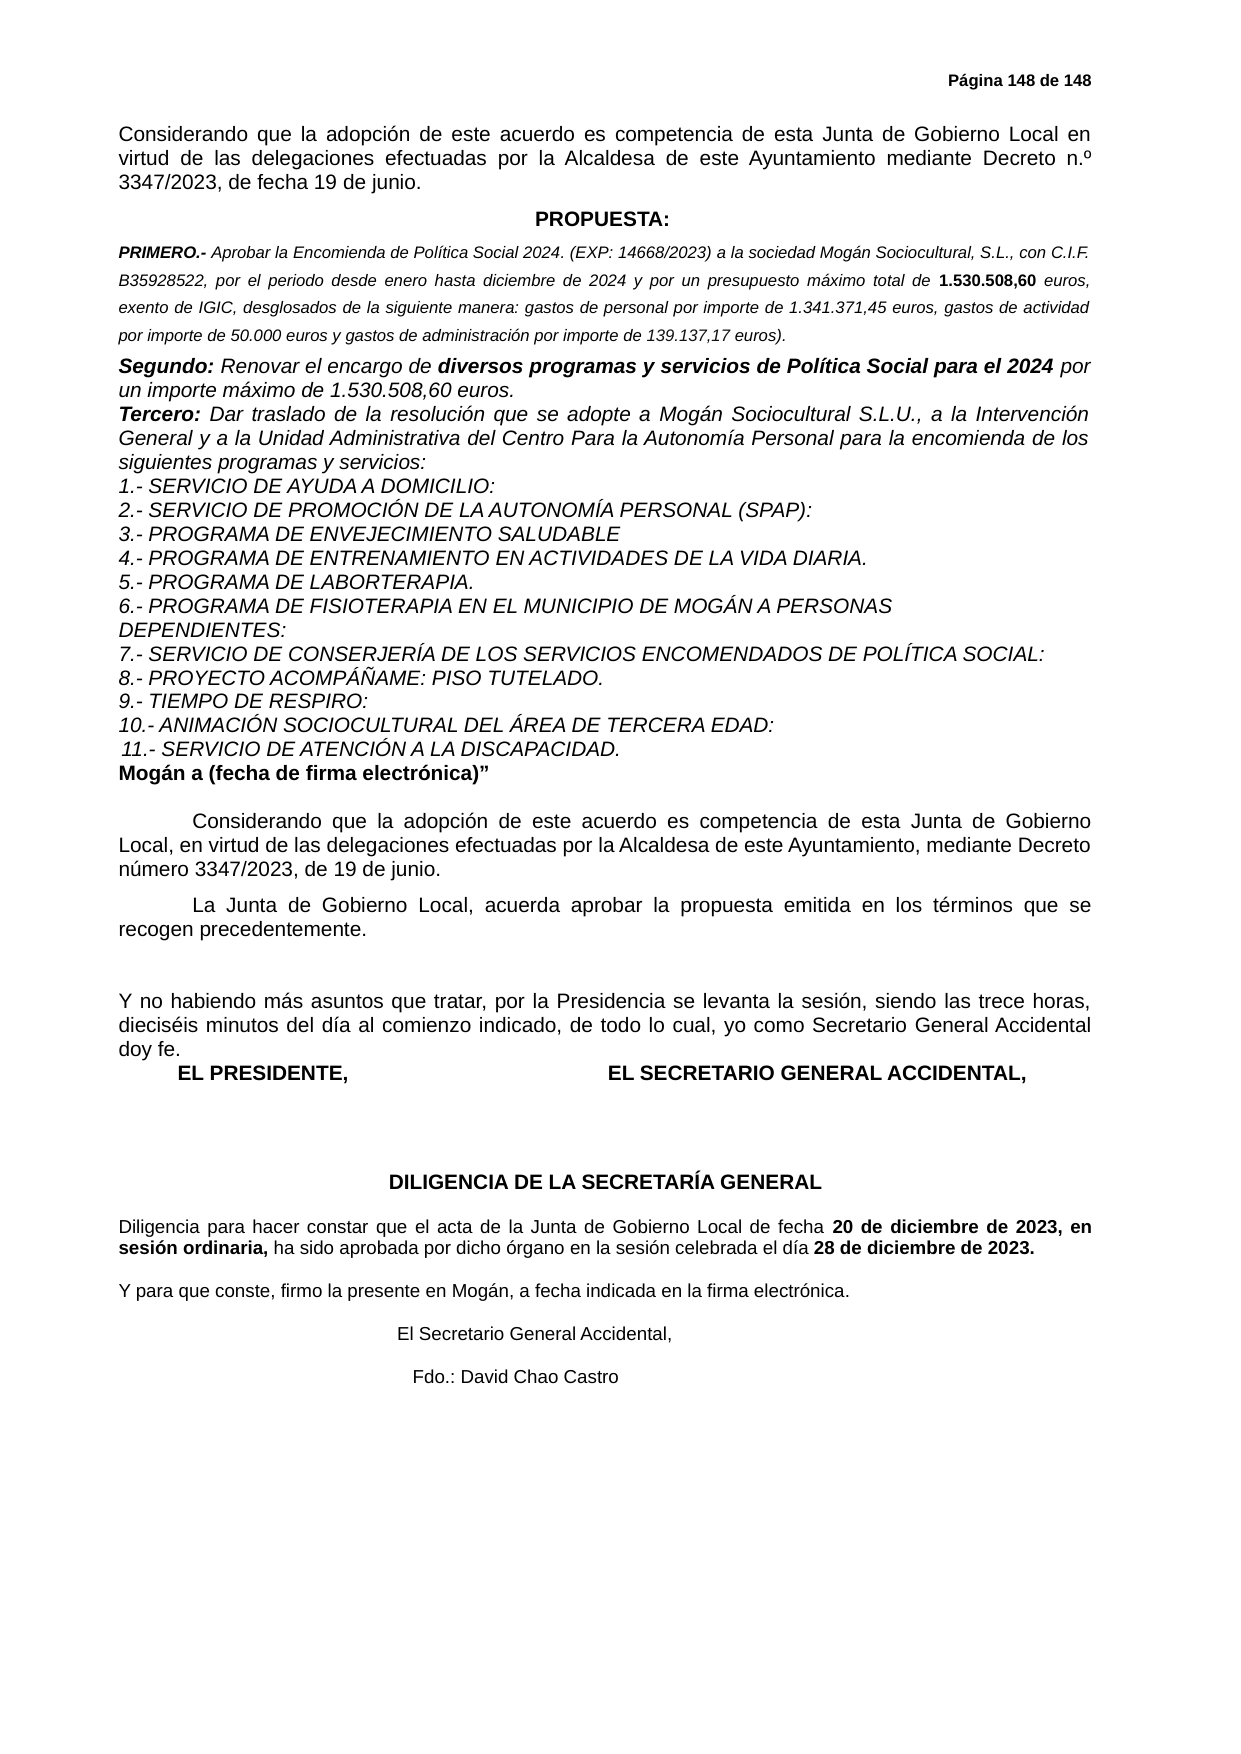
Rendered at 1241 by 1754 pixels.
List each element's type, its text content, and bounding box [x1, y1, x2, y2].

text PROPUESTA: [118, 206, 1092, 230]
text Considerando que la adopción de este acuerdo es competencia de esta Junta de Gobierno Local, en virtud de las delegaciones efectuadas por la Alcaldesa de este Ayuntamiento, mediante Decreto número 3347/2023, de 19 de junio. [118, 809, 1092, 881]
text 5.- PROGRAMA DE LABORTERAPIA. [118, 569, 1092, 593]
text 6.- PROGRAMA DE FISIOTERAPIA EN EL MUNICIPIO DE MOGÁN A PERSONAS [118, 593, 1092, 617]
text 10.- ANIMACIÓN SOCIOCULTURAL DEL ÁREA DE TERCERA EDAD: [118, 713, 1092, 737]
text Considerando que la adopción de este acuerdo es competencia de esta Junta de Gobierno Local en virtud de las delegaciones efectuadas por la Alcaldesa de este Ayuntamiento mediante Decreto n.º 3347/2023, de fecha 19 de junio. [118, 122, 1092, 194]
text DEPENDIENTES: [118, 617, 1092, 641]
text 11.- SERVICIO DE ATENCIÓN A LA DISCAPACIDAD. [121, 737, 1092, 761]
text EL PRESIDENTE, EL SECRETARIO GENERAL ACCIDENTAL, [118, 1061, 1092, 1085]
text Mogán a (fecha de firma electrónica)” [118, 761, 1092, 785]
text PRIMERO.- Aprobar la Encomienda de Política Social 2024. (EXP: 14668/2023) a la sociedad Mogán Sociocultural, S.L., con C.I.F. B35928522, por el periodo desde enero hasta diciembre de 2024 y por un presupuesto máximo total de 1.530.508,60 euros, exento de IGIC, desglosados de la siguiente manera: gastos de personal por importe de 1.341.371,45 euros, gastos de actividad por importe de 50.000 euros y gastos de administración por importe de 139.137,17 euros). [118, 243, 1092, 354]
text 2.- SERVICIO DE PROMOCIÓN DE LA AUTONOMÍA PERSONAL (SPAP): [118, 498, 1092, 522]
text DILIGENCIA DE LA SECRETARÍA GENERAL [118, 1170, 1092, 1194]
text 4.- PROGRAMA DE ENTRENAMIENTO EN ACTIVIDADES DE LA VIDA DIARIA. [118, 546, 1092, 569]
text 9.- TIEMPO DE RESPIRO: [118, 689, 1092, 713]
text El Secretario General Accidental, [118, 1323, 1092, 1345]
text 8.- PROYECTO ACOMPÁÑAME: PISO TUTELADO. [118, 665, 1092, 689]
text Diligencia para hacer constar que el acta de la Junta de Gobierno Local de fecha 20 de diciembre de 2023, en sesión ordinaria, ha sido aprobada por dicho órgano en la sesión celebrada el día 28 de diciembre de 2023. [118, 1215, 1092, 1258]
text 1.- SERVICIO DE AYUDA A DOMICILIO: [118, 474, 1092, 498]
text Tercero: Dar traslado de la resolución que se adopte a Mogán Sociocultural S.L.U., a la Intervención General y a la Unidad Administrativa del Centro Para la Autonomía Personal para la encomienda de los siguientes programas y servicios: [118, 402, 1092, 474]
text La Junta de Gobierno Local, acuerda aprobar la propuesta emitida en los términos que se recogen precedentemente. [118, 893, 1092, 941]
text Y para que conste, firmo la presente en Mogán, a fecha indicada en la firma electrónica. [118, 1280, 1092, 1302]
text Fdo.: David Chao Castro [118, 1366, 1092, 1388]
text Y no habiendo más asuntos que tratar, por la Presidencia se levanta la sesión, siendo las trece horas, dieciséis minutos del día al comienzo indicado, de todo lo cual, yo como Secretario General Accidental doy fe. [118, 989, 1092, 1061]
text Segundo: Renovar el encargo de diversos programas y servicios de Política Social para el 2024 por un importe máximo de 1.530.508,60 euros. [118, 354, 1092, 402]
text 7.- SERVICIO DE CONSERJERÍA DE LOS SERVICIOS ENCOMENDADOS DE POLÍTICA SOCIAL: [118, 641, 1092, 665]
text 3.- PROGRAMA DE ENVEJECIMIENTO SALUDABLE [118, 522, 1092, 546]
